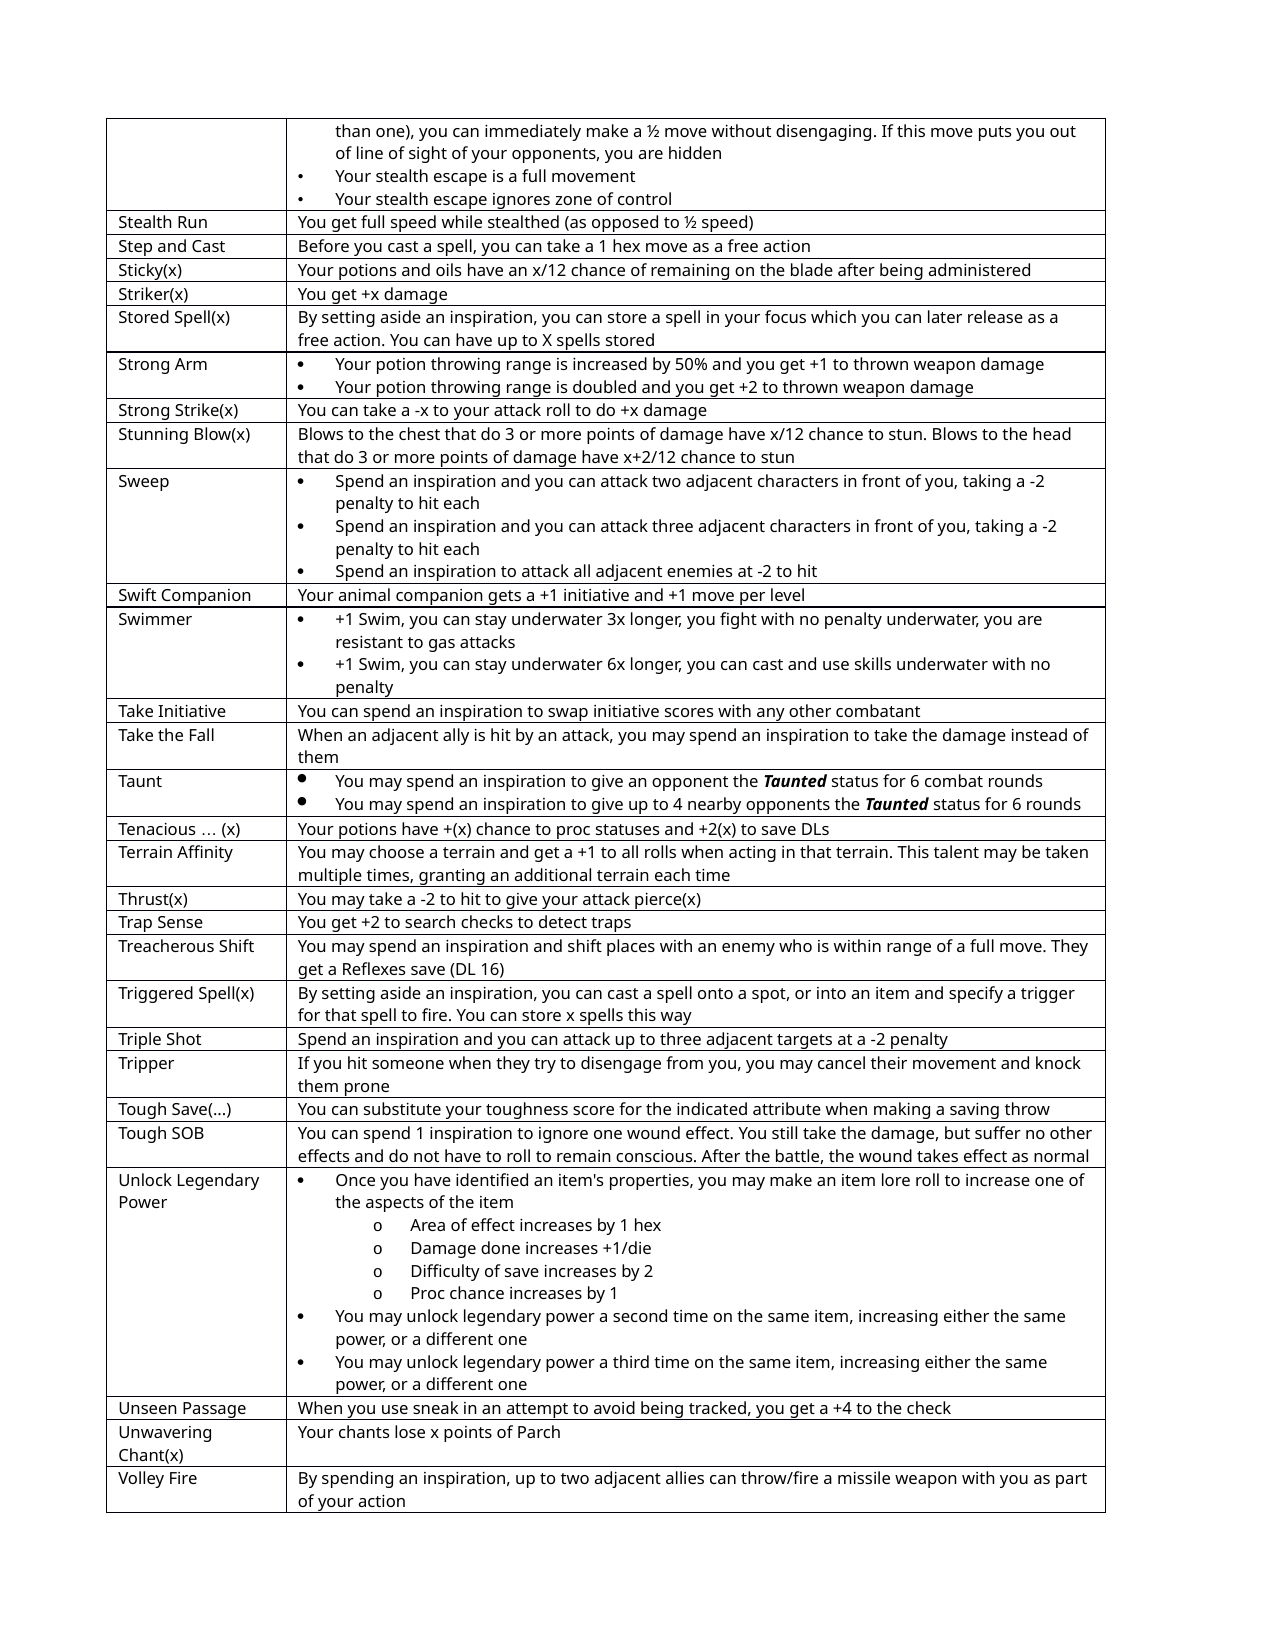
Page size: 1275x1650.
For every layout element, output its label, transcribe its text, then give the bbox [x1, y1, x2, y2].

table_cell When an adjacent ally is hit by an attack, you may spend an inspiration to take the damage instead of them [287, 723, 1105, 768]
table_cell Stealth Run [107, 211, 286, 234]
table_cell Thrust(x) [107, 887, 286, 910]
table_cell Take Initiative [107, 699, 286, 722]
table_cell Your chants lose x points of Parch [287, 1420, 1105, 1466]
table_cell Spend an inspiration and you can attack up to three adjacent targets at a -2 penalty [287, 1028, 1105, 1050]
table_cell Strong Arm [107, 353, 286, 398]
table_cell Tough Save(...) [107, 1098, 286, 1121]
table_cell Spend an inspiration and you can attack two adjacent characters in front of you, taking a -2 penalty to hit each Spend an inspiration and you can attack three adjacent characters in front of you, taking a -2 penalty to hit each Spend an inspiration to attack all adjacent enemies at -2 to hit [287, 469, 1105, 583]
table_cell You can spend 1 inspiration to ignore one wound effect. You still take the damage, but suffer no other effects and do not have to roll to remain conscious. After the battle, the wound takes effect as normal [287, 1122, 1105, 1167]
table_cell Your potion throwing range is increased by 50% and you get +1 to thrown weapon damage Your potion throwing range is doubled and you get +2 to thrown weapon damage [287, 353, 1105, 398]
table_cell Once you have identified an item's properties, you may make an item lore roll to increase one of the aspects of the item Area of effect increases by 1 hex Damage done increases +1/die Difficulty of save increases by 2 Proc chance increases by 1 You may unlock legendary power a second time on the same item, increasing either the same power, or a different one You may unlock legendary power a third time on the same item, increasing either the same power, or a different one [287, 1168, 1105, 1396]
table_cell You may spend an inspiration and shift places with an enemy who is within range of a full move. They get a Reflexes save (DL 16) [287, 935, 1105, 980]
table_cell Step and Cast [107, 235, 286, 257]
table_cell By spending an inspiration, up to two adjacent allies can throw/fire a missile weapon with you as part of your action [287, 1467, 1105, 1512]
table_cell You may choose a terrain and get a +1 to all rolls when acting in that terrain. This talent may be taken multiple times, granting an additional terrain each time [287, 841, 1105, 886]
table_cell Stunning Blow(x) [107, 423, 286, 468]
table_cell Tenacious … (x) [107, 817, 286, 840]
table_cell Trap Sense [107, 911, 286, 934]
table_cell Volley Fire [107, 1467, 286, 1512]
table_cell You can substitute your toughness score for the indicated attribute when making a saving throw [287, 1098, 1105, 1121]
table_cell You get +x damage [287, 282, 1105, 305]
table_cell By setting aside an inspiration, you can cast a spell onto a spot, or into an item and specify a trigger for that spell to fire. You can store x spells this way [287, 981, 1105, 1027]
table_cell Swimmer [107, 608, 286, 698]
table_cell Take the Fall [107, 723, 286, 768]
table_cell When you use sneak in an attempt to avoid being tracked, you get a +4 to the check [287, 1397, 1105, 1419]
table_cell Sticky(x) [107, 259, 286, 281]
table_cell Treacherous Shift [107, 935, 286, 980]
table_cell You may take a -2 to hit to give your attack pierce(x) [287, 887, 1105, 910]
table_cell Swift Companion [107, 584, 286, 606]
table_cell Striker(x) [107, 282, 286, 305]
table_cell Your animal companion gets a +1 initiative and +1 move per level [287, 584, 1105, 606]
table_cell Stored Spell(x) [107, 306, 286, 351]
table_cell Triple Shot [107, 1028, 286, 1050]
table_cell Strong Strike(x) [107, 399, 286, 422]
table_cell Tripper [107, 1051, 286, 1097]
table_cell Tough SOB [107, 1122, 286, 1167]
table_cell Unseen Passage [107, 1397, 286, 1419]
table_cell Your potions and oils have an x/12 chance of remaining on the blade after being administered [287, 259, 1105, 281]
table_cell If you hit someone when they try to disengage from you, you may cancel their movement and knock them prone [287, 1051, 1105, 1097]
table_cell Your potions have +(x) chance to proc statuses and +2(x) to save DLs [287, 817, 1105, 840]
table_cell You get full speed while stealthed (as opposed to ½ speed) [287, 211, 1105, 234]
table_cell Sweep [107, 469, 286, 583]
table_cell Unwavering Chant(x) [107, 1420, 286, 1466]
table_cell You can spend an inspiration to swap initiative scores with any other combatant [287, 699, 1105, 722]
table_cell +1 Swim, you can stay underwater 3x longer, you fight with no penalty underwater, you are resistant to gas attacks +1 Swim, you can stay underwater 6x longer, you can cast and use skills underwater with no penalty [287, 608, 1105, 698]
table_cell Unlock Legendary Power [107, 1168, 286, 1396]
table_cell By setting aside an inspiration, you can store a spell in your focus which you can later release as a free action. You can have up to X spells stored [287, 306, 1105, 351]
table_cell You can take a -x to your attack roll to do +x damage [287, 399, 1105, 422]
table_cell Blows to the chest that do 3 or more points of damage have x/12 chance to stun. Blows to the head that do 3 or more points of damage have x+2/12 chance to stun [287, 423, 1105, 468]
table_cell You may spend an inspiration to give an opponent the Taunted status for 6 combat rounds You may spend an inspiration to give up to 4 nearby opponents the Taunted status for 6 rounds [287, 770, 1105, 816]
table_cell Before you cast a spell, you can take a 1 hex move as a free action [287, 235, 1105, 257]
table_cell [107, 119, 286, 210]
table_cell You get +2 to search checks to detect traps [287, 911, 1105, 934]
table_cell Terrain Affinity [107, 841, 286, 886]
table_cell Triggered Spell(x) [107, 981, 286, 1027]
table_cell than one), you can immediately make a ½ move without disengaging. If this move puts you out of line of sight of your opponents, you are hidden Your stealth escape is a full movement Your stealth escape ignores zone of control [287, 119, 1105, 210]
table_cell Taunt [107, 770, 286, 816]
